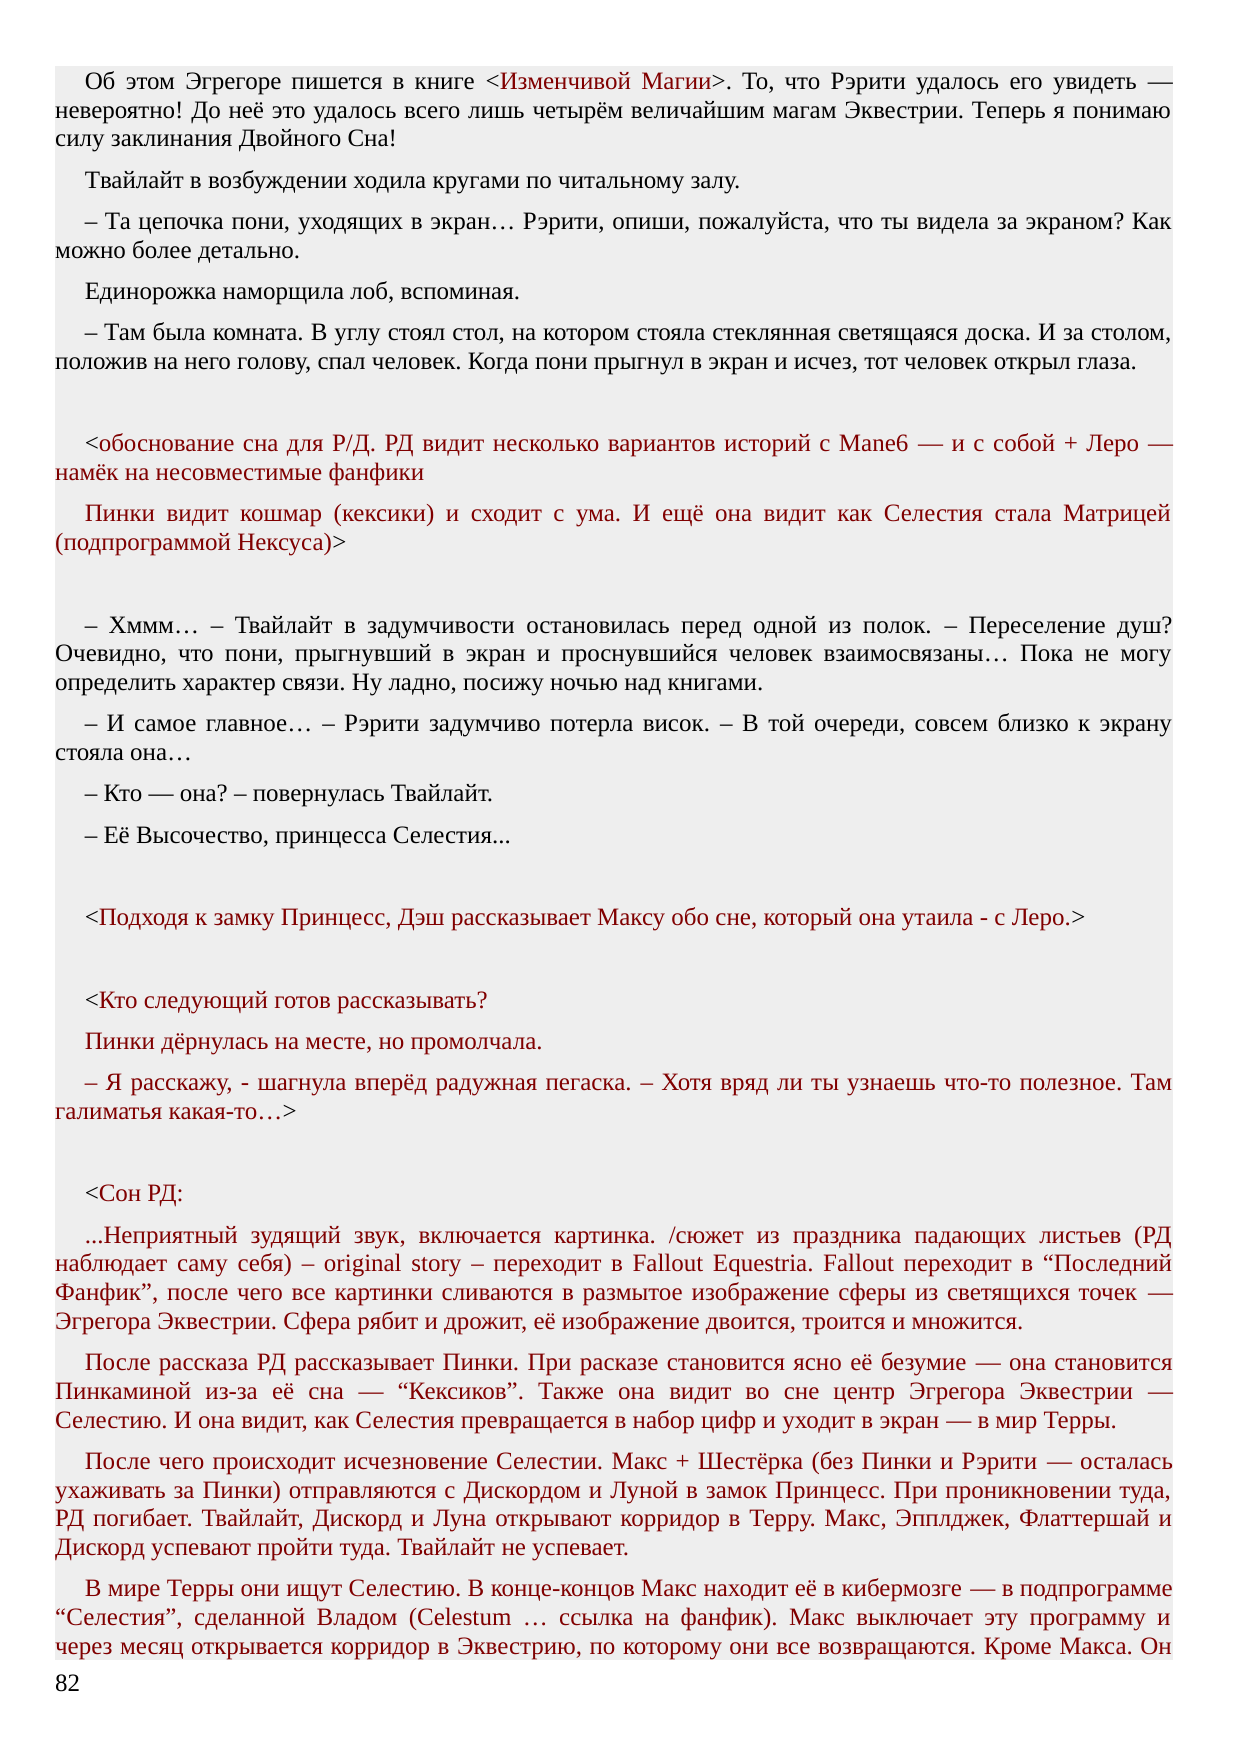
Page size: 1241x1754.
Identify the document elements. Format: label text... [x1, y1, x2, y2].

text – Хммм… – Твайлайт в задумчивости остановилась перед одной из полок. – Переселение душ? Очевидно, что пони, прыгнувший в экран и проснувшийся человек взаимосвязаны… Пока не могу определить характер связи. Ну ладно, посижу ночью над книгами. [55, 610, 1173, 696]
text – Там была комната. В углу стоял стол, на котором стояла стеклянная светящаяся доска. И за столом, положив на него голову, спал человек. Когда пони прыгнул в экран и исчез, тот человек открыл глаза. [55, 317, 1173, 375]
text <обоснование сна для Р/Д. РД видит несколько вариантов историй с Mane6 — и с собой + Леро — намёк на несовместимые фанфики [55, 428, 1173, 486]
text – Та цепочка пони, уходящих в экран… Рэрити, опиши, пожалуйста, что ты видела за экраном? Как можно более детально. [55, 206, 1173, 263]
text – И самое главное… – Рэрити задумчиво потерла висок. – В той очереди, совсем близко к экрану стояла она… [55, 708, 1173, 766]
text После рассказа РД рассказывает Пинки. При расказе становится ясно её безумие — она становится Пинкаминой из-за её сна — “Кексиков”. Также она видит во сне центр Эгрегора Эквестрии — Селестию. И она видит, как Селестия превращается в набор цифр и уходит в экран — в мир Терры. [55, 1347, 1173, 1433]
text Пинки дёрнулась на месте, но промолчала. [55, 1026, 1173, 1055]
text <Сон РД: [55, 1178, 1173, 1207]
text – Я расскажу, - шагнула вперёд радужная пегаска. – Хотя вряд ли ты узнаешь что-то полезное. Там галиматья какая-то…> [55, 1067, 1173, 1125]
text ...Неприятный зудящий звук, включается картинка. /сюжет из праздника падающих листьев (РД наблюдает саму себя) – original story – переходит в Fallout Equestria. Fallout переходит в “Последний Фанфик”, после чего все картинки сливаются в размытое изображение сферы из светящихся точек — Эгрегора Эквестрии. Сфера рябит и дрожит, её изображение двоится, троится и множится. [55, 1220, 1173, 1335]
text В мире Терры они ищут Селестию. В конце-концов Макс находит её в кибермозге — в подпрограмме “Селестия”, сделанной Владом (Celestum … ссылка на фанфик). Макс выключает эту программу и через месяц открывается корридор в Эквестрию, по которому они все возвращаются. Кроме Макса. Он [55, 1573, 1173, 1660]
text Единорожка наморщила лоб, вспоминая. [55, 276, 1173, 305]
text – Кто — она? – повернулась Твайлайт. [55, 778, 1173, 807]
text – Её Высочество, принцесса Селестия... [55, 820, 1173, 848]
text <Подходя к замку Принцесс, Дэш рассказывает Максу обо сне, который она утаила - с Леро.> [55, 902, 1173, 931]
text Пинки видит кошмар (кексики) и сходит с ума. И ещё она видит как Селестия стала Матрицей (подпрограммой Нексуса)> [55, 498, 1173, 556]
text Об этом Эгрегоре пишется в книге <Изменчивой Магии>. То, что Рэрити удалось его увидеть — невероятно! До неё это удалось всего лишь четырём величайшим магам Эквестрии. Теперь я понимаю силу заклинания Двойного Сна! [55, 66, 1173, 152]
text После чего происходит исчезновение Селестии. Макс + Шестёрка (без Пинки и Рэрити — осталась ухаживать за Пинки) отправляются с Дискордом и Луной в замок Принцесс. При проникновении туда, РД погибает. Твайлайт, Дискорд и Луна открывают корридор в Терру. Макс, Эпплджек, Флаттершай и Дискорд успевают пройти туда. Твайлайт не успевает. [55, 1446, 1173, 1561]
text <Кто следующий готов рассказывать? [55, 985, 1173, 1013]
text Твайлайт в возбуждении ходила кругами по читальному залу. [55, 165, 1173, 193]
